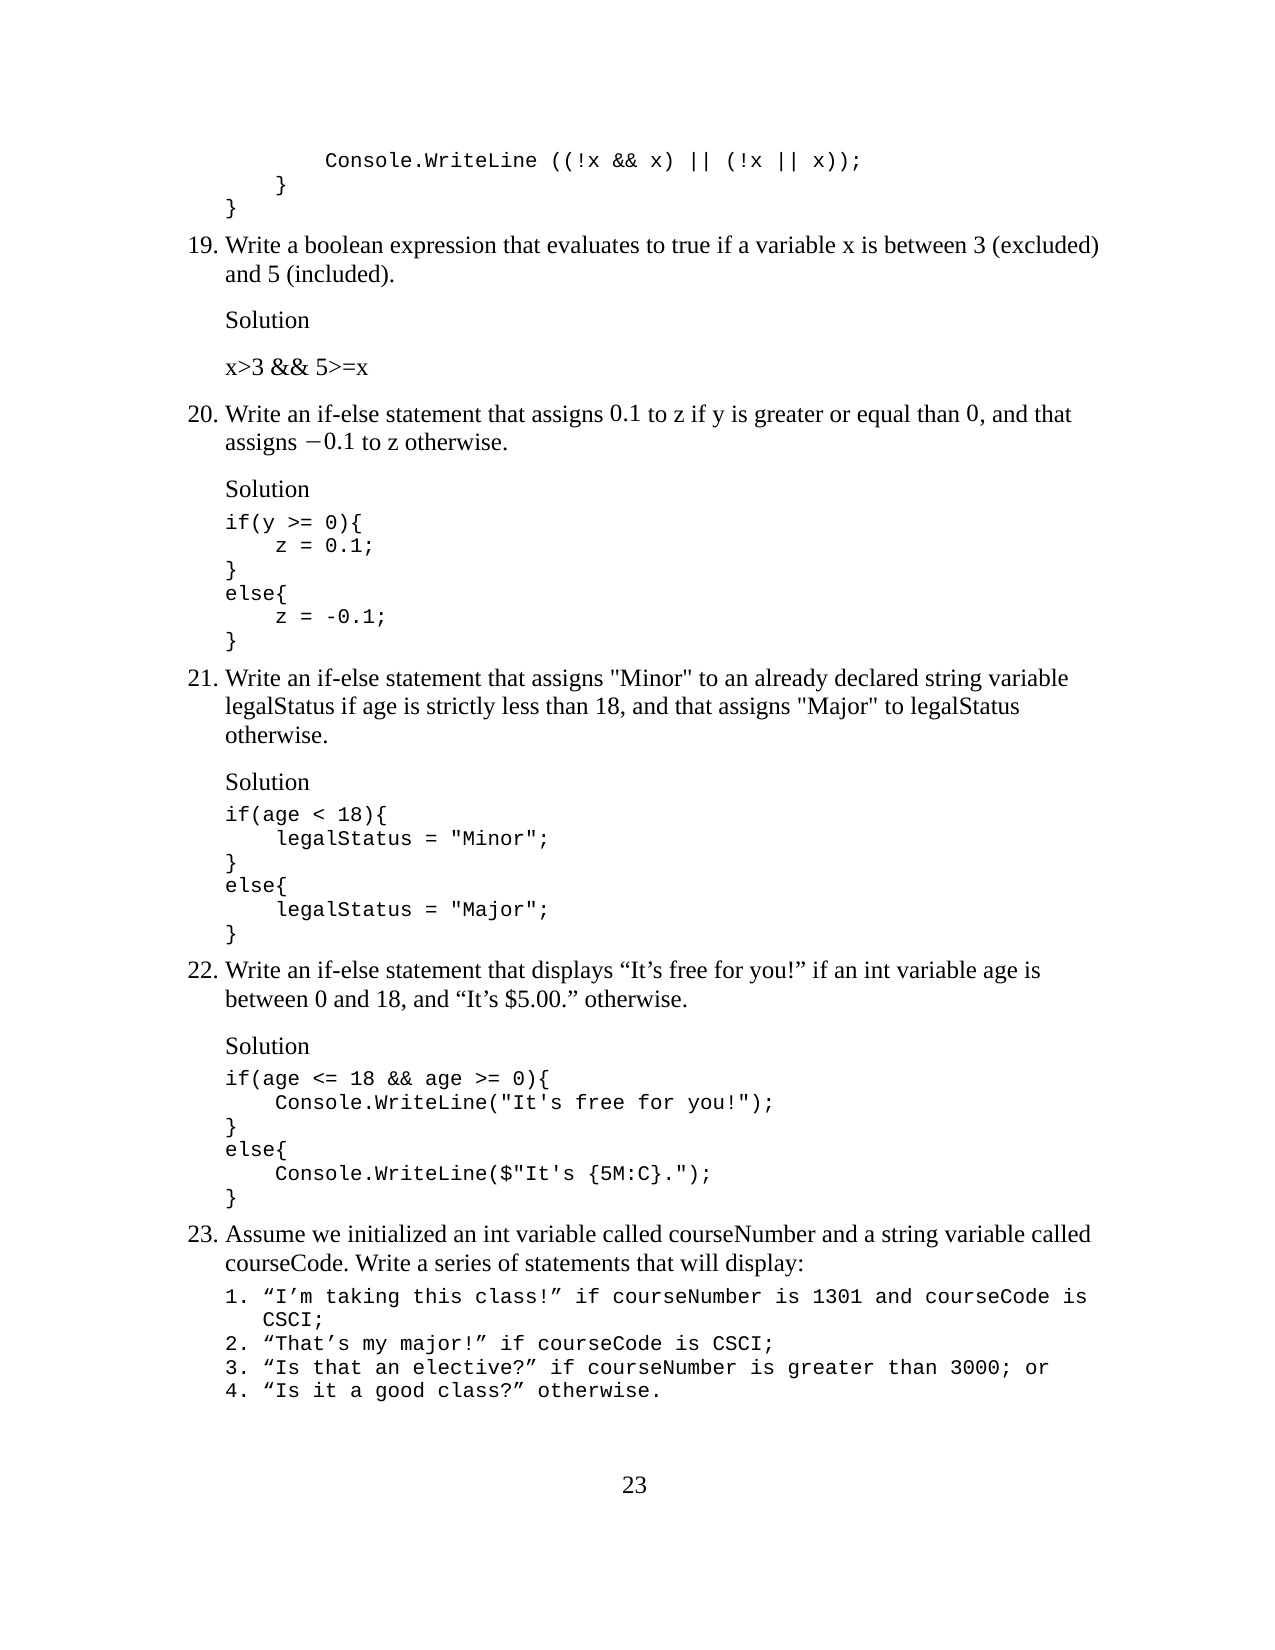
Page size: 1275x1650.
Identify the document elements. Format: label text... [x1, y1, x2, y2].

list } [187, 852, 1125, 875]
list “That’s my major!” if courseCode is CSCI; [225, 1333, 1125, 1357]
list } [187, 630, 1125, 654]
list z = 0.1; [187, 535, 1125, 559]
list legalStatus = "Minor"; [187, 828, 1125, 852]
list } [187, 1116, 1125, 1139]
list else{ [187, 583, 1125, 606]
list Solution [187, 1031, 1125, 1059]
list } [187, 197, 1125, 221]
list else{ [187, 875, 1125, 899]
list Console.WriteLine ((!x && x) || (!x || x)); [187, 150, 1125, 174]
list Write a boolean expression that evaluates to true if a variable x is between 3 (excluded) and 5 (included). [187, 230, 1125, 287]
list } [187, 559, 1125, 583]
list Write an if-else statement that assigns "Minor" to an already declared string variable legalStatus if age is strictly less than 18, and that assigns "Major" to legalStatus otherwise. [187, 663, 1125, 749]
list Solution [187, 474, 1125, 503]
list Console.WriteLine($"It's {5M:C}."); [187, 1163, 1125, 1187]
list if(age <= 18 && age >= 0){ [187, 1068, 1125, 1092]
list } [187, 923, 1125, 946]
list if(y >= 0){ [187, 512, 1125, 535]
list } [187, 174, 1125, 197]
list } [187, 1187, 1125, 1210]
list Console.WriteLine("It's free for you!"); [187, 1092, 1125, 1116]
list “Is it a good class?” otherwise. [225, 1380, 1125, 1404]
list Solution [187, 305, 1125, 334]
list x>3 && 5>=x [187, 352, 1125, 381]
list Solution [187, 767, 1125, 796]
list else{ [187, 1139, 1125, 1163]
list “Is that an elective?” if courseNumber is greater than 3000; or [225, 1357, 1125, 1380]
list legalStatus = "Major"; [187, 899, 1125, 923]
list “I’m taking this class!” if courseNumber is 1301 and courseCode is CSCI; [225, 1286, 1125, 1333]
list Assume we initialized an int variable called courseNumber and a string variable called courseCode. Write a series of statements that will display: [187, 1219, 1125, 1277]
list Write an if-else statement that displays “It’s free for you!” if an int variable age is between 0 and 18, and “It’s $5.00.” otherwise. [187, 955, 1125, 1013]
list if(age < 18){ [187, 804, 1125, 828]
list Write an if-else statement that assigns to z if y is greater or equal than , and that assigns to z otherwise. [187, 399, 1125, 456]
list z = -0.1; [187, 606, 1125, 630]
